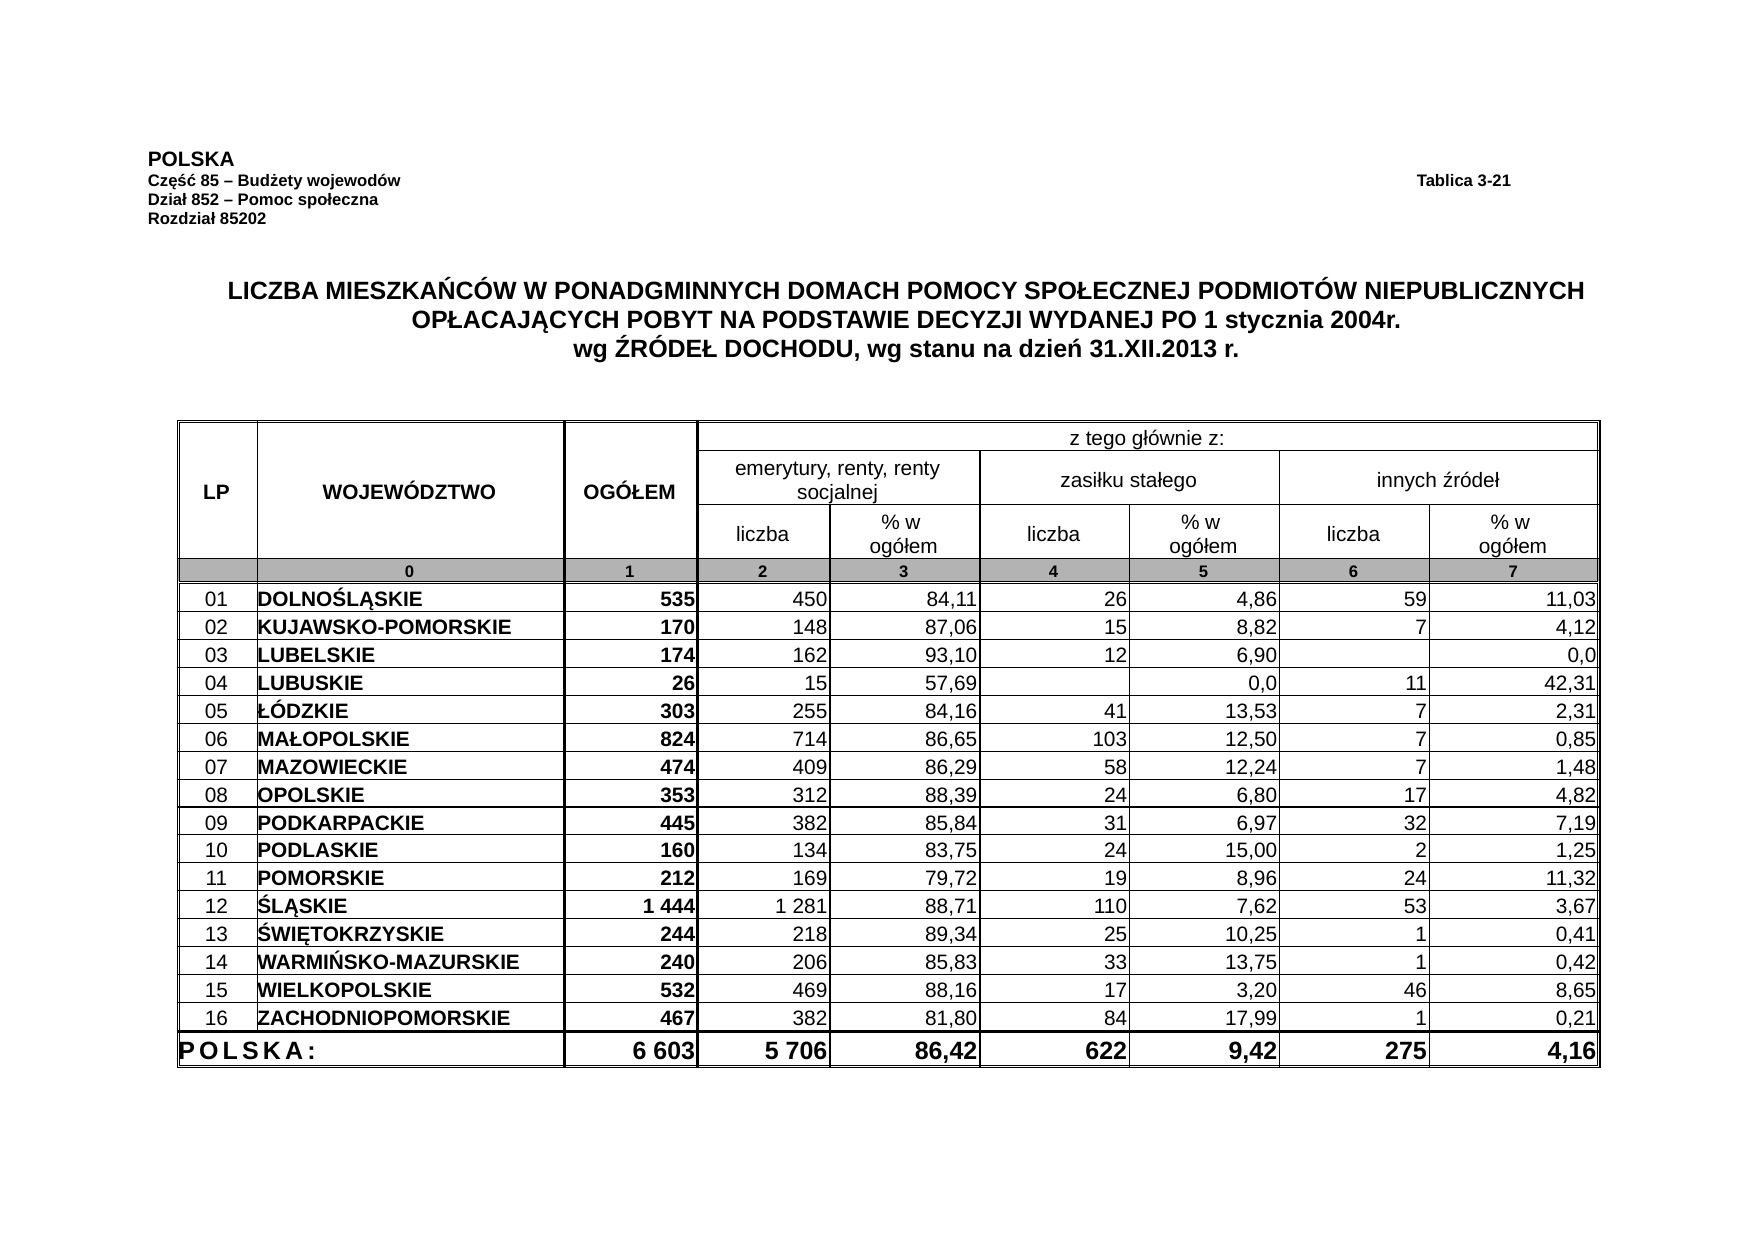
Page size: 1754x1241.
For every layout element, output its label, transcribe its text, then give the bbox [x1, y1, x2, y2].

table_cell 17 [981, 975, 1129, 1002]
table_header OGÓŁEM [566, 423, 696, 558]
table_cell liczba [981, 505, 1129, 558]
table_cell 174 [566, 640, 696, 667]
table_cell 9,42 [1130, 1033, 1279, 1064]
table_cell 57,69 [831, 668, 979, 695]
table_cell 3,20 [1130, 975, 1279, 1002]
table_cell 6,80 [1130, 780, 1279, 806]
table_cell 4,16 [1430, 1033, 1597, 1064]
table_cell 103 [981, 724, 1129, 751]
table_cell 13,75 [1130, 947, 1279, 974]
table_cell 7,62 [1130, 891, 1279, 918]
table_cell 7 [1280, 752, 1429, 778]
table_cell 6 603 [566, 1033, 696, 1064]
table_cell 84,11 [831, 584, 979, 611]
table_cell 09 [180, 808, 257, 834]
table_cell 134 [699, 835, 829, 862]
table_cell 93,10 [831, 640, 979, 667]
table_cell 17,99 [1130, 1003, 1279, 1030]
table_header LP [180, 423, 257, 558]
table_cell 15,00 [1130, 835, 1279, 862]
table_cell 10 [180, 835, 257, 862]
table_cell 1 444 [566, 891, 696, 918]
table_cell 7 [1280, 612, 1429, 639]
table_cell LUBUSKIE [258, 668, 563, 695]
table_cell % w ogółem [831, 505, 979, 558]
table_cell 2 [1280, 835, 1429, 862]
table_cell 89,34 [831, 919, 979, 946]
table_cell KUJAWSKO-POMORSKIE [258, 612, 563, 639]
table_cell 88,39 [831, 780, 979, 806]
table_cell 110 [981, 891, 1129, 918]
table_cell 1 [1280, 919, 1429, 946]
table_cell 83,75 [831, 835, 979, 862]
table_cell 33 [981, 947, 1129, 974]
table_cell 10,25 [1130, 919, 1279, 946]
table_cell innych źródeł [1280, 451, 1597, 504]
table_cell ZACHODNIOPOMORSKIE [258, 1003, 563, 1030]
table_cell 46 [1280, 975, 1429, 1002]
table_cell 312 [699, 780, 829, 806]
table_cell zasiłku stałego [981, 451, 1279, 504]
table_cell emerytury, renty, renty socjalnej [699, 451, 979, 504]
table_cell 24 [1280, 863, 1429, 890]
table_cell 445 [566, 808, 696, 834]
table_cell 303 [566, 696, 696, 723]
table_cell 06 [180, 724, 257, 751]
table_cell 8,96 [1130, 863, 1279, 890]
table_cell 8,65 [1430, 975, 1597, 1002]
table_cell 160 [566, 835, 696, 862]
table_cell 88,16 [831, 975, 979, 1002]
table_cell 7 [1430, 559, 1597, 581]
table_cell WARMIŃSKO-MAZURSKIE [258, 947, 563, 974]
table_cell 59 [1280, 584, 1429, 611]
table_cell 450 [699, 584, 829, 611]
table_cell 16 [180, 1003, 257, 1030]
table_cell MAZOWIECKIE [258, 752, 563, 778]
table_cell 824 [566, 724, 696, 751]
table_cell 26 [566, 668, 696, 695]
table_cell 206 [699, 947, 829, 974]
table_cell 88,71 [831, 891, 979, 918]
table_header z tego głównie z: [699, 423, 1597, 450]
table_cell POLSKA: [180, 1033, 563, 1064]
table_cell 8,82 [1130, 612, 1279, 639]
table_cell 19 [981, 863, 1129, 890]
table_cell 3 [831, 559, 979, 581]
table_cell 4 [981, 559, 1129, 581]
table_cell 382 [699, 808, 829, 834]
table_cell 14 [180, 947, 257, 974]
table_cell % w ogółem [1130, 505, 1279, 558]
table_cell 11,32 [1430, 863, 1597, 890]
table_cell 85,84 [831, 808, 979, 834]
table_cell 07 [180, 752, 257, 778]
table_cell 5 [1130, 559, 1279, 581]
table_cell MAŁOPOLSKIE [258, 724, 563, 751]
table_cell 7,19 [1430, 808, 1597, 834]
table_cell 2 [699, 559, 829, 581]
table_cell 87,06 [831, 612, 979, 639]
table_header WOJEWÓDZTWO [258, 423, 563, 558]
table_cell 4,12 [1430, 612, 1597, 639]
table_cell 6,90 [1130, 640, 1279, 667]
table_cell 04 [180, 668, 257, 695]
table_cell 08 [180, 780, 257, 806]
table_cell 255 [699, 696, 829, 723]
table_cell 41 [981, 696, 1129, 723]
table_cell 42,31 [1430, 668, 1597, 695]
table_cell 13 [180, 919, 257, 946]
text Dział 852 – Pomoc społeczna [148, 190, 1665, 209]
table_cell 2,31 [1430, 696, 1597, 723]
table_cell 12,50 [1130, 724, 1279, 751]
subtitle wg ŹRÓDEŁ DOCHODU, wg stanu na dzień 31.XII.2013 r. [148, 334, 1665, 362]
table_cell 26 [981, 584, 1129, 611]
table_cell 32 [1280, 808, 1429, 834]
table_cell POMORSKIE [258, 863, 563, 890]
table_cell 3,67 [1430, 891, 1597, 918]
table_cell 218 [699, 919, 829, 946]
table_cell ŚLĄSKIE [258, 891, 563, 918]
table_cell 622 [981, 1033, 1129, 1064]
table_cell 0,0 [1430, 640, 1597, 667]
table_cell ŁÓDZKIE [258, 696, 563, 723]
table_cell 12,24 [1130, 752, 1279, 778]
table_cell 13,53 [1130, 696, 1279, 723]
table_cell 1 [1280, 1003, 1429, 1030]
table_cell 86,29 [831, 752, 979, 778]
table_cell WIELKOPOLSKIE [258, 975, 563, 1002]
table_cell % w ogółem [1430, 505, 1597, 558]
table_cell PODLASKIE [258, 835, 563, 862]
table_cell 79,72 [831, 863, 979, 890]
table_cell 532 [566, 975, 696, 1002]
table_cell 05 [180, 696, 257, 723]
table_cell [981, 668, 1129, 695]
table_cell 17 [1280, 780, 1429, 806]
table_cell 467 [566, 1003, 696, 1030]
table_cell 11 [1280, 668, 1429, 695]
table_cell liczba [1280, 505, 1429, 558]
table_cell 409 [699, 752, 829, 778]
subtitle LICZBA MIESZKAŃCÓW W PONADGMINNYCH DOMACH POMOCY SPOŁECZNEJ PODMIOTÓW NIEPUBLICZNYCH [148, 276, 1665, 305]
table_cell 86,42 [831, 1033, 979, 1064]
table_cell 6 [1280, 559, 1429, 581]
table_cell 84 [981, 1003, 1129, 1030]
table_cell OPOLSKIE [258, 780, 563, 806]
table_cell 7 [1280, 696, 1429, 723]
table_cell LUBELSKIE [258, 640, 563, 667]
table_cell 169 [699, 863, 829, 890]
text Część 85 – Budżety wojewodów Tablica 3-21 [148, 171, 1665, 190]
table_cell 275 [1280, 1033, 1429, 1064]
table_cell 02 [180, 612, 257, 639]
table_cell 24 [981, 780, 1129, 806]
table_cell 0,42 [1430, 947, 1597, 974]
table_cell 6,97 [1130, 808, 1279, 834]
table_cell [180, 559, 257, 581]
table_cell 31 [981, 808, 1129, 834]
table_cell 1 [1280, 947, 1429, 974]
table_cell 15 [981, 612, 1129, 639]
table_cell [1280, 640, 1429, 667]
table_cell 85,83 [831, 947, 979, 974]
table_cell 53 [1280, 891, 1429, 918]
table_cell 4,82 [1430, 780, 1597, 806]
table_cell 0,21 [1430, 1003, 1597, 1030]
text Rozdział 85202 [148, 209, 1665, 228]
table_cell 0,85 [1430, 724, 1597, 751]
table_cell 170 [566, 612, 696, 639]
table_cell 244 [566, 919, 696, 946]
table_cell 25 [981, 919, 1129, 946]
table_cell 0,0 [1130, 668, 1279, 695]
table_cell 12 [180, 891, 257, 918]
text POLSKA [148, 147, 1665, 171]
table_cell 382 [699, 1003, 829, 1030]
subtitle OPŁACAJĄCYCH POBYT NA PODSTAWIE DECYZJI WYDANEJ PO 1 stycznia 2004r. [148, 305, 1665, 334]
table_cell 58 [981, 752, 1129, 778]
table_cell 12 [981, 640, 1129, 667]
table_cell 15 [699, 668, 829, 695]
table_cell 212 [566, 863, 696, 890]
table_cell 1,25 [1430, 835, 1597, 862]
table_cell 4,86 [1130, 584, 1279, 611]
table_cell 240 [566, 947, 696, 974]
table_cell 162 [699, 640, 829, 667]
table_cell 5 706 [699, 1033, 829, 1064]
table_cell 81,80 [831, 1003, 979, 1030]
table_cell 469 [699, 975, 829, 1002]
table_cell 11,03 [1430, 584, 1597, 611]
table_cell ŚWIĘTOKRZYSKIE [258, 919, 563, 946]
table_cell 0 [258, 559, 563, 581]
table_cell 84,16 [831, 696, 979, 723]
table_cell 1 [566, 559, 696, 581]
table_cell 86,65 [831, 724, 979, 751]
table_cell 03 [180, 640, 257, 667]
table_cell 24 [981, 835, 1129, 862]
table_cell 01 [180, 584, 257, 611]
table_cell 1 281 [699, 891, 829, 918]
table_cell 11 [180, 863, 257, 890]
table_cell 535 [566, 584, 696, 611]
table_cell 0,41 [1430, 919, 1597, 946]
table_cell 1,48 [1430, 752, 1597, 778]
table_cell 7 [1280, 724, 1429, 751]
table_cell 148 [699, 612, 829, 639]
table_cell 474 [566, 752, 696, 778]
table_cell 714 [699, 724, 829, 751]
table_cell DOLNOŚLĄSKIE [258, 584, 563, 611]
table_cell 353 [566, 780, 696, 806]
table_cell liczba [699, 505, 829, 558]
table_cell PODKARPACKIE [258, 808, 563, 834]
table_cell 15 [180, 975, 257, 1002]
